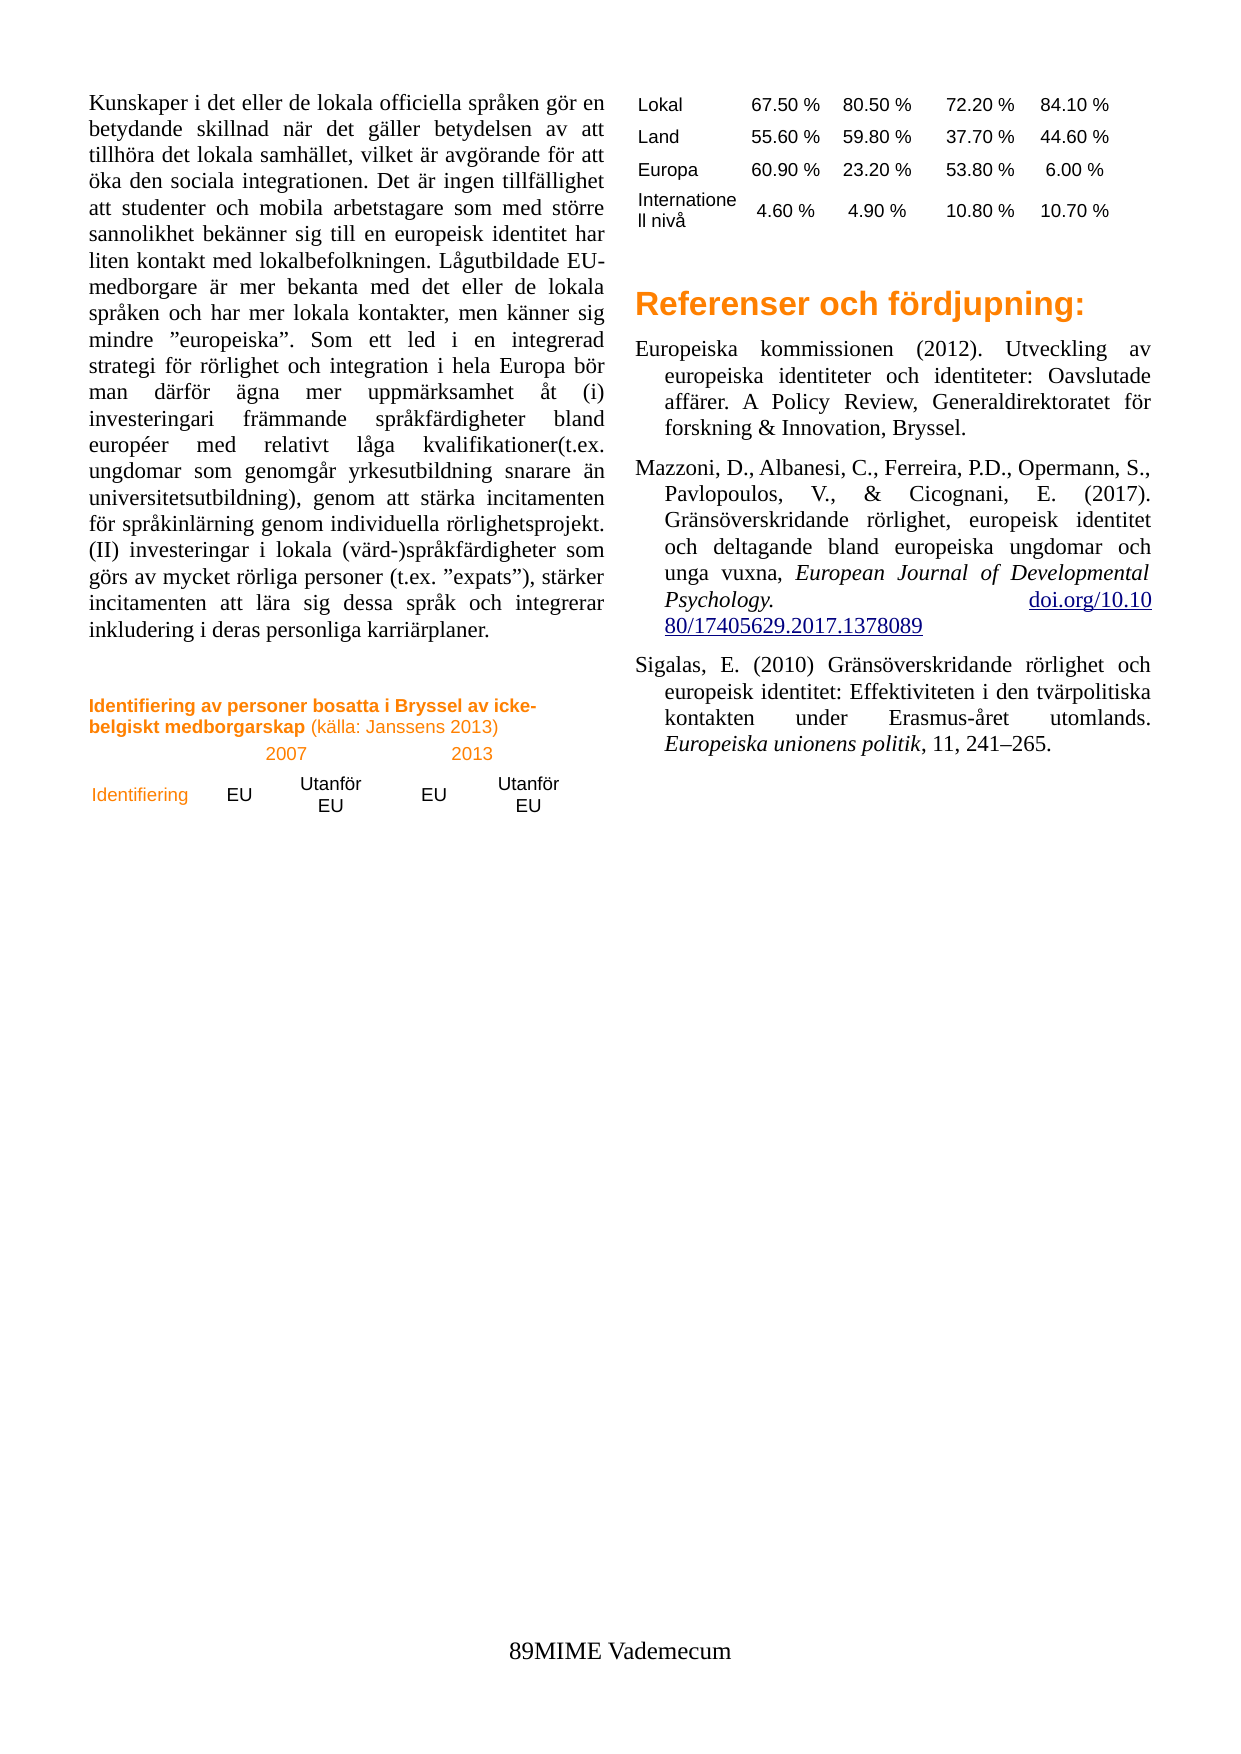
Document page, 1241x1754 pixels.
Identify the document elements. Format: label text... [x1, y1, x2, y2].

table_header 2007 [195, 738, 378, 770]
table_cell EU [378, 770, 490, 819]
table_cell Internationell nivå [635, 186, 741, 235]
table_cell 72,20 % [924, 89, 1036, 121]
table_cell Europa [635, 153, 741, 186]
text Mazzoni, D., Albanesi, C., Ferreira, P.D., Opermann, S., Pavlopoulos, V., & Cicognani, E. (2017). Gränsöverskridande rörlighet, europeisk identitet och deltagande bland europeiska ungdomar och unga vuxna, European Journal of Developmental Psychology. doi.org/10.10 80/17405629.2017.1378089 [635, 454, 1152, 638]
table_cell 10,70 % [1036, 186, 1113, 235]
text Kunskaper i det eller de lokala officiella språken gör en betydande skillnad när det gäller betydelsen av att tillhöra det lokala samhället, vilket är avgörande för att öka den sociala integrationen. Det är ingen tillfällighet att studenter och mobila arbetstagare som med större sannolikhet bekänner sig till en europeisk identitet har liten kontakt med lokalbefolkningen. Lågutbildade EU-medborgare är mer bekanta med det eller de lokala språken och har mer lokala kontakter, men känner sig mindre ”europeiska”. Som ett led i en integrerad strategi för rörlighet och integration i hela Europa bör man därför ägna mer uppmärksamhet åt (i) investeringari främmande språkfärdigheter bland européer med relativt låga kvalifikationer(t.ex. ungdomar som genomgår yrkesutbildning snarare än universitetsutbildning), genom att stärka incitamenten för språkinlärning genom individuella rörlighetsprojekt. (II) investeringar i lokala (värd-)språkfärdigheter som görs av mycket rörliga personer (t.ex. ”expats”), stärker incitamenten att lära sig dessa språk och integrerar inkludering i deras personliga karriärplaner. [88, 88, 605, 642]
table_cell 59,80 % [830, 121, 924, 153]
table_cell Identifiering [89, 770, 195, 819]
table_cell 84,10 % [1036, 89, 1113, 121]
table_cell 80,50 % [830, 89, 924, 121]
text Identifiering av personer bosatta i Bryssel av icke-belgiskt medborgarskap (källa: Janssens 2013) [88, 694, 605, 737]
table_cell Utanför EU [284, 770, 378, 819]
table_cell 4,60 % [741, 186, 830, 235]
table_cell 67,50 % [741, 89, 830, 121]
table_cell 44,60 % [1036, 121, 1113, 153]
table_cell 37,70 % [924, 121, 1036, 153]
table_cell 23,20 % [830, 153, 924, 186]
table_cell 60,90 % [741, 153, 830, 186]
table_cell Land [635, 121, 741, 153]
table_header 2013 [378, 738, 567, 770]
text Sigalas, E. (2010) Gränsöverskridande rörlighet och europeisk identitet: Effektiviteten i den tvärpolitiska kontakten under Erasmus-året utomlands. Europeiska unionens politik, 11, 241–265. [635, 651, 1152, 757]
table_cell 10,80 % [924, 186, 1036, 235]
table_cell 6,00 % [1036, 153, 1113, 186]
subtitle Referenser och fördjupning: [635, 284, 1152, 323]
table_cell Utanför EU [490, 770, 567, 819]
text Europeiska kommissionen (2012). Utveckling av europeiska identiteter och identiteter: Oavslutade affärer. A Policy Review, Generaldirektoratet för forskning & Innovation, Bryssel. [635, 335, 1152, 441]
table_cell 4,90 % [830, 186, 924, 235]
table_header [89, 738, 195, 770]
table_cell 53,80 % [924, 153, 1036, 186]
table_cell EU [195, 770, 284, 819]
table_cell 55,60 % [741, 121, 830, 153]
table_cell Lokal [635, 89, 741, 121]
